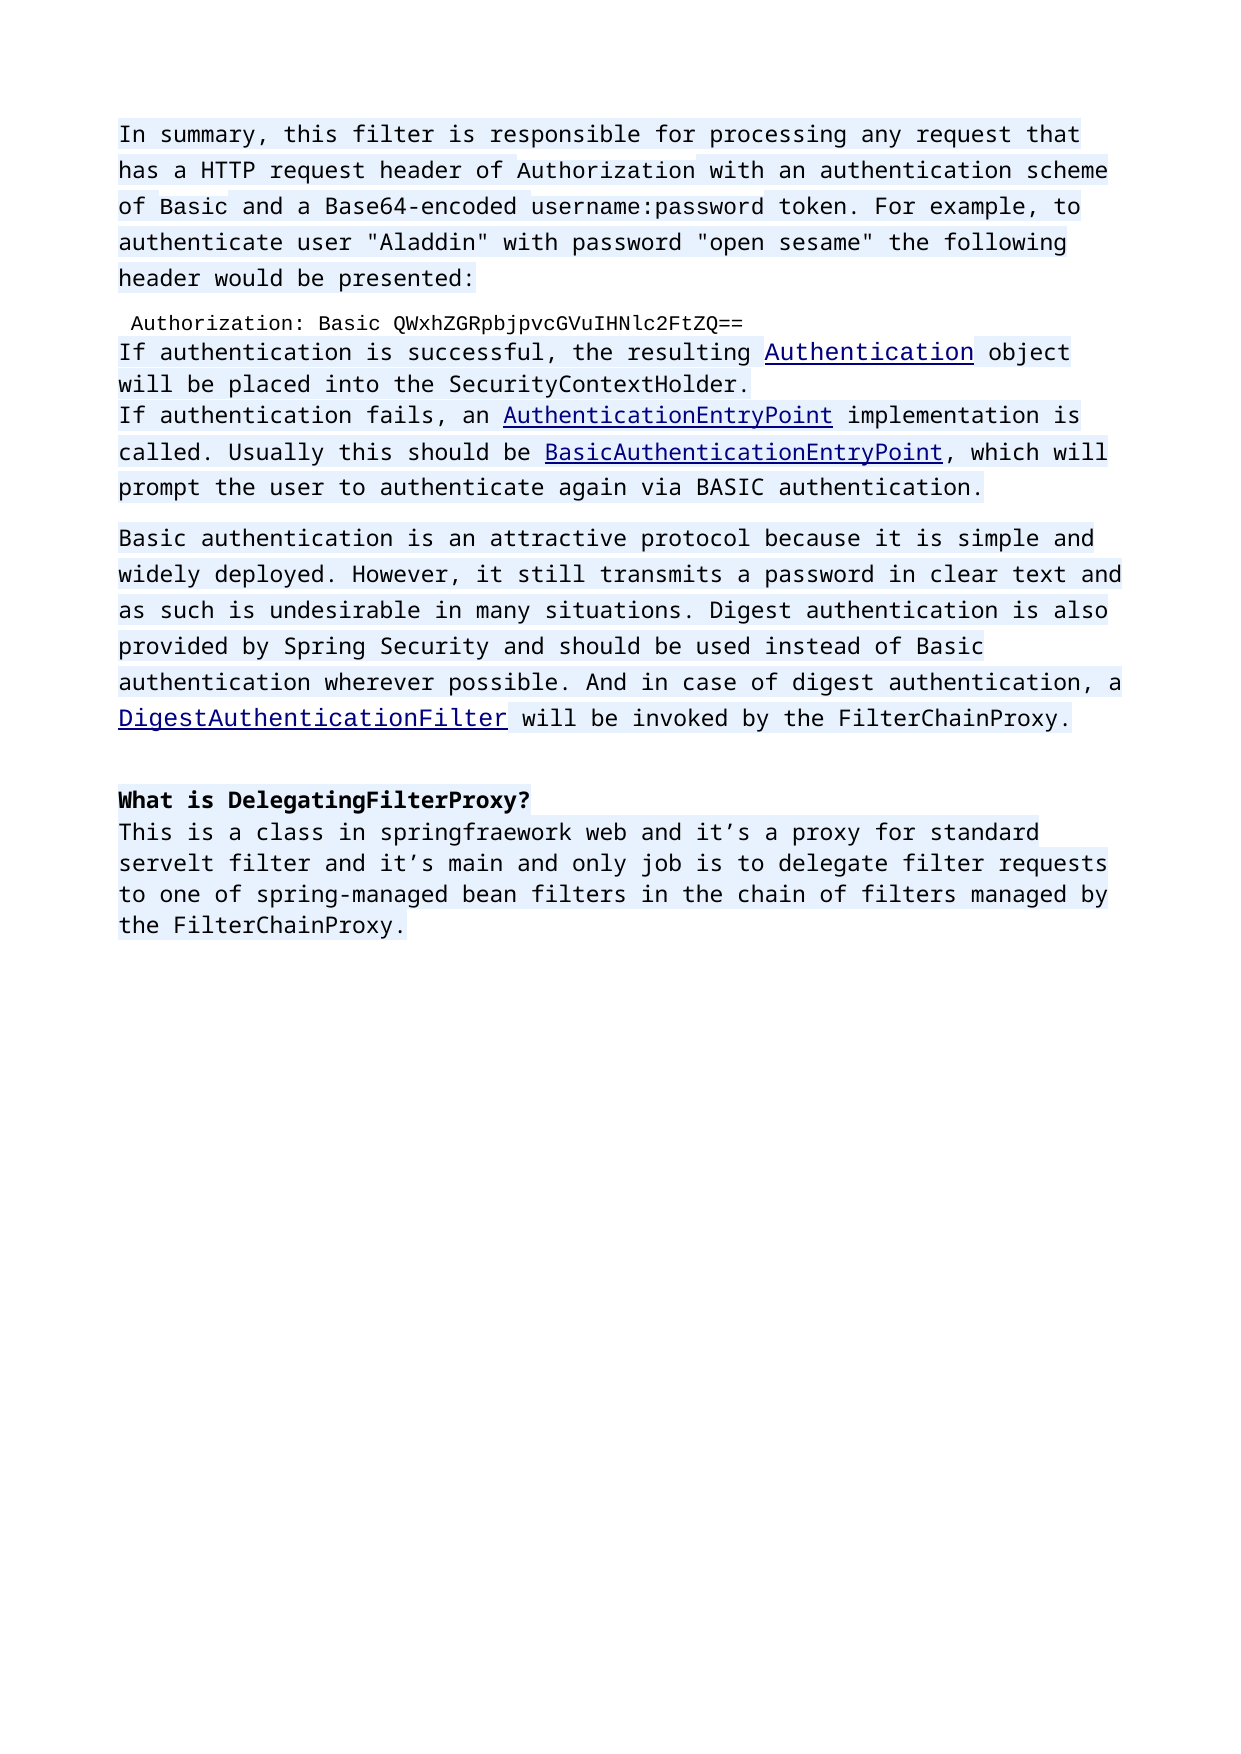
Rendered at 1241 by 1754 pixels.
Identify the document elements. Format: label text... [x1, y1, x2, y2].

text Basic authentication is an attractive protocol because it is simple and widely deployed. However, it still transmits a password in clear text and as such is undesirable in many situations. Digest authentication is also provided by Spring Security and should be used instead of Basic authentication wherever possible. And in case of digest authentication, a DigestAuthenticationFilter will be invoked by the FilterChainProxy. [118, 522, 1122, 733]
text If authentication fails, an AuthenticationEntryPoint implementation is called. Usually this should be BasicAuthenticationEntryPoint, which will prompt the user to authenticate again via BASIC authentication. [118, 399, 1122, 503]
text In summary, this filter is responsible for processing any request that has a HTTP request header of Authorization with an authentication scheme of Basic and a Base64-encoded username:password token. For example, to authenticate user "Aladdin" with password "open sesame" the following header would be presented: [118, 118, 1122, 293]
text What is DelegatingFilterProxy? [118, 784, 1122, 815]
text This is a class in springfraework web and it’s a proxy for standard servelt filter and it’s main and only job is to delegate filter requests to one of spring-managed bean filters in the chain of filters managed by the FilterChainProxy. [118, 815, 1122, 940]
text Authorization: Basic QWxhZGRpbjpvcGVuIHNlc2FtZQ== [118, 313, 1122, 336]
text If authentication is successful, the resulting Authentication object will be placed into the SecurityContextHolder. [118, 336, 1122, 399]
